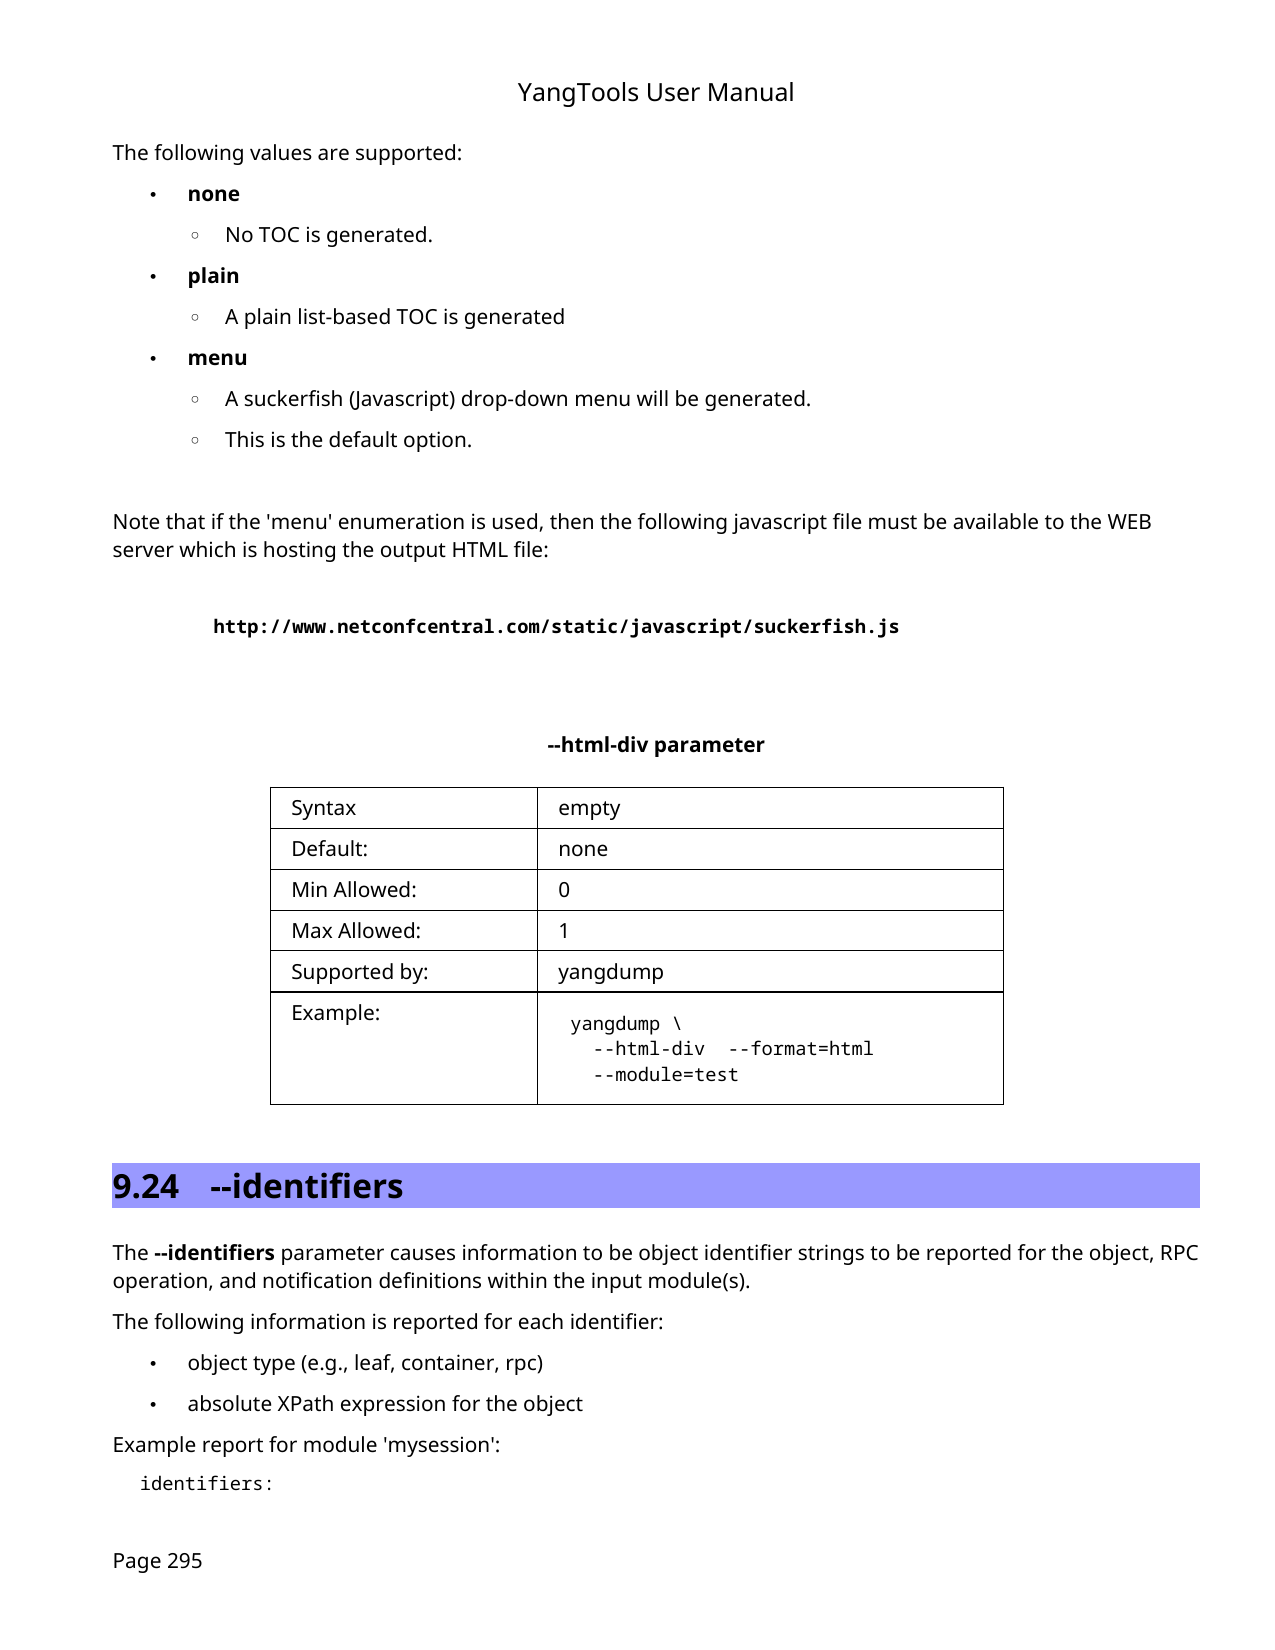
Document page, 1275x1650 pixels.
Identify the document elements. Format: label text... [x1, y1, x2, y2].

text The following values are supported: [112, 138, 1200, 167]
list This is the default option. [187, 425, 1200, 453]
list menu [150, 343, 1200, 372]
text The following information is reported for each identifier: [112, 1307, 1200, 1335]
table_header empty [538, 788, 1003, 828]
list A suckerfish (Javascript) drop-down menu will be generated. [187, 384, 1200, 413]
table_cell yangdump [538, 951, 1003, 991]
text Example report for module 'mysession': [112, 1430, 1200, 1458]
list A plain list-based TOC is generated [187, 302, 1200, 331]
table_cell none [538, 829, 1003, 868]
table_cell Supported by: [271, 951, 537, 991]
list none [150, 179, 1200, 208]
text http://www.netconfcentral.com/static/javascript/suckerfish.js [139, 614, 1200, 639]
list object type (e.g., leaf, container, rpc) [150, 1348, 1200, 1376]
table_cell 1 [538, 911, 1003, 950]
table_cell Max Allowed: [271, 911, 537, 950]
table_cell yangdump \ --html-div --format=html --module=test [538, 993, 1003, 1104]
list No TOC is generated. [187, 220, 1200, 249]
list absolute XPath expression for the object [150, 1389, 1200, 1417]
table_header Syntax [271, 788, 537, 828]
table_cell Default: [271, 829, 537, 868]
subtitle --identifiers [112, 1163, 1200, 1208]
table_cell Min Allowed: [271, 870, 537, 909]
text identifiers: [139, 1471, 1200, 1496]
text The --identifiers parameter causes information to be object identifier strings to be reported for the object, RPC operation, and notification definitions within the input module(s). [112, 1238, 1200, 1294]
text Note that if the 'menu' enumeration is used, then the following javascript file must be available to the WEB server which is hosting the output HTML file: [112, 507, 1200, 564]
table_cell 0 [538, 870, 1003, 909]
table_cell Example: [271, 993, 537, 1104]
subtitle --html-div parameter [127, 730, 1185, 758]
list plain [150, 261, 1200, 290]
